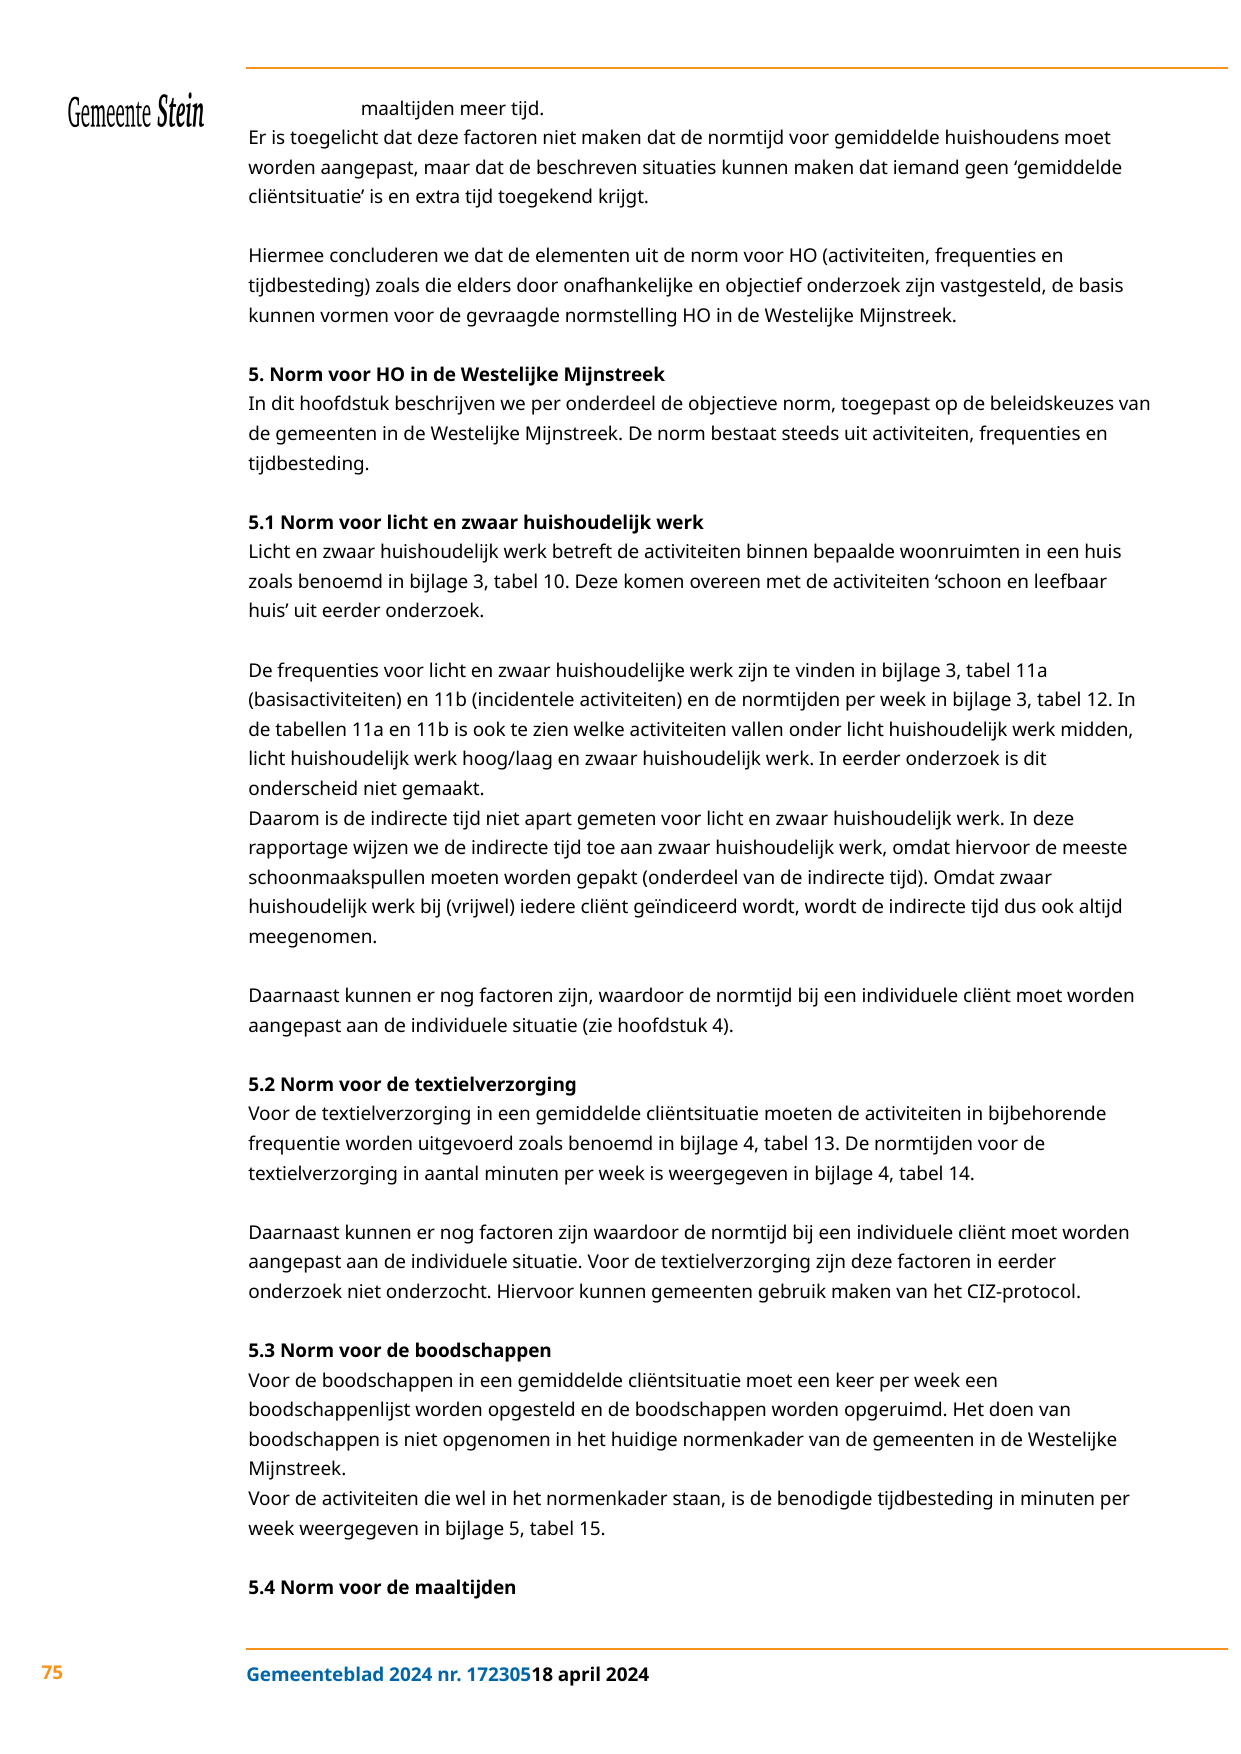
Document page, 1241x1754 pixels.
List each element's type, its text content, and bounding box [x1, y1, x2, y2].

text Voor de boodschappen in een gemiddelde cliëntsituatie moet een keer per week een boodschappenlijst worden opgesteld en de boodschappen worden opgeruimd. Het doen van boodschappen is niet opgenomen in het huidige normenkader van de gemeenten in de Westelijke Mijnstreek. [248, 1367, 1152, 1481]
text In dit hoofdstuk beschrijven we per onderdeel de objectieve norm, toegepast op de beleidskeuzes van de gemeenten in de Westelijke Mijnstreek. De norm bestaat steeds uit activiteiten, frequenties en tijdbesteding. [248, 391, 1152, 476]
text Hiermee concluderen we dat de elementen uit de norm voor HO (activiteiten, frequenties en tijdbesteding) zoals die elders door onafhankelijke en objectief onderzoek zijn vastgesteld, de basis kunnen vormen voor de gevraagde normstelling HO in de Westelijke Mijnstreek. [248, 243, 1152, 328]
text Daarom is de indirecte tijd niet apart gemeten voor licht en zwaar huishoudelijk werk. In deze rapportage wijzen we de indirecte tijd toe aan zwaar huishoudelijk werk, omdat hiervoor de meeste schoonmaakspullen moeten worden gepakt (onderdeel van de indirecte tijd). Omdat zwaar huishoudelijk werk bij (vrijwel) iedere cliënt geïndiceerd wordt, wordt de indirecte tijd dus ook altijd meegenomen. [248, 805, 1152, 949]
picture [41, 47, 231, 172]
text Voor de activiteiten die wel in het normenkader staan, is de benodigde tijdbesteding in minuten per week weergegeven in bijlage 5, tabel 15. [248, 1485, 1152, 1541]
text 5.2 Norm voor de textielverzorging [248, 1071, 1152, 1097]
text Er is toegelicht dat deze factoren niet maken dat de normtijd voor gemiddelde huishoudens moet worden aangepast, maar dat de beschreven situaties kunnen maken dat iemand geen ‘gemiddelde cliëntsituatie’ is en extra tijd toegekend krijgt. [248, 124, 1152, 209]
text Daarnaast kunnen er nog factoren zijn waardoor de normtijd bij een individuele cliënt moet worden aangepast aan de individuele situatie. Voor de textielverzorging zijn deze factoren in eerder onderzoek niet onderzocht. Hiervoor kunnen gemeenten gebruik maken van het CIZ-protocol. [248, 1219, 1152, 1304]
list maaltijden meer tijd. [323, 95, 1152, 121]
text 5.3 Norm voor de boodschappen [248, 1337, 1152, 1363]
text 5.1 Norm voor licht en zwaar huishoudelijk werk [248, 509, 1152, 535]
text Licht en zwaar huishoudelijk werk betreft de activiteiten binnen bepaalde woonruimten in een huis zoals benoemd in bijlage 3, tabel 10. Deze komen overeen met de activiteiten ‘schoon en leefbaar huis’ uit eerder onderzoek. [248, 538, 1152, 623]
text 5. Norm voor HO in de Westelijke Mijnstreek [248, 361, 1152, 387]
text De frequenties voor licht en zwaar huishoudelijke werk zijn te vinden in bijlage 3, tabel 11a (basisactiviteiten) en 11b (incidentele activiteiten) en de normtijden per week in bijlage 3, tabel 12. In de tabellen 11a en 11b is ook te zien welke activiteiten vallen onder licht huishoudelijk werk midden, licht huishoudelijk werk hoog/laag en zwaar huishoudelijk werk. In eerder onderzoek is dit onderscheid niet gemaakt. [248, 657, 1152, 801]
text Daarnaast kunnen er nog factoren zijn, waardoor de normtijd bij een individuele cliënt moet worden aangepast aan de individuele situatie (zie hoofdstuk 4). [248, 982, 1152, 1038]
text 5.4 Norm voor de maaltijden [248, 1574, 1152, 1600]
text Voor de textielverzorging in een gemiddelde cliëntsituatie moeten de activiteiten in bijbehorende frequentie worden uitgevoerd zoals benoemd in bijlage 4, tabel 13. De normtijden voor de textielverzorging in aantal minuten per week is weergegeven in bijlage 4, tabel 14. [248, 1101, 1152, 1186]
